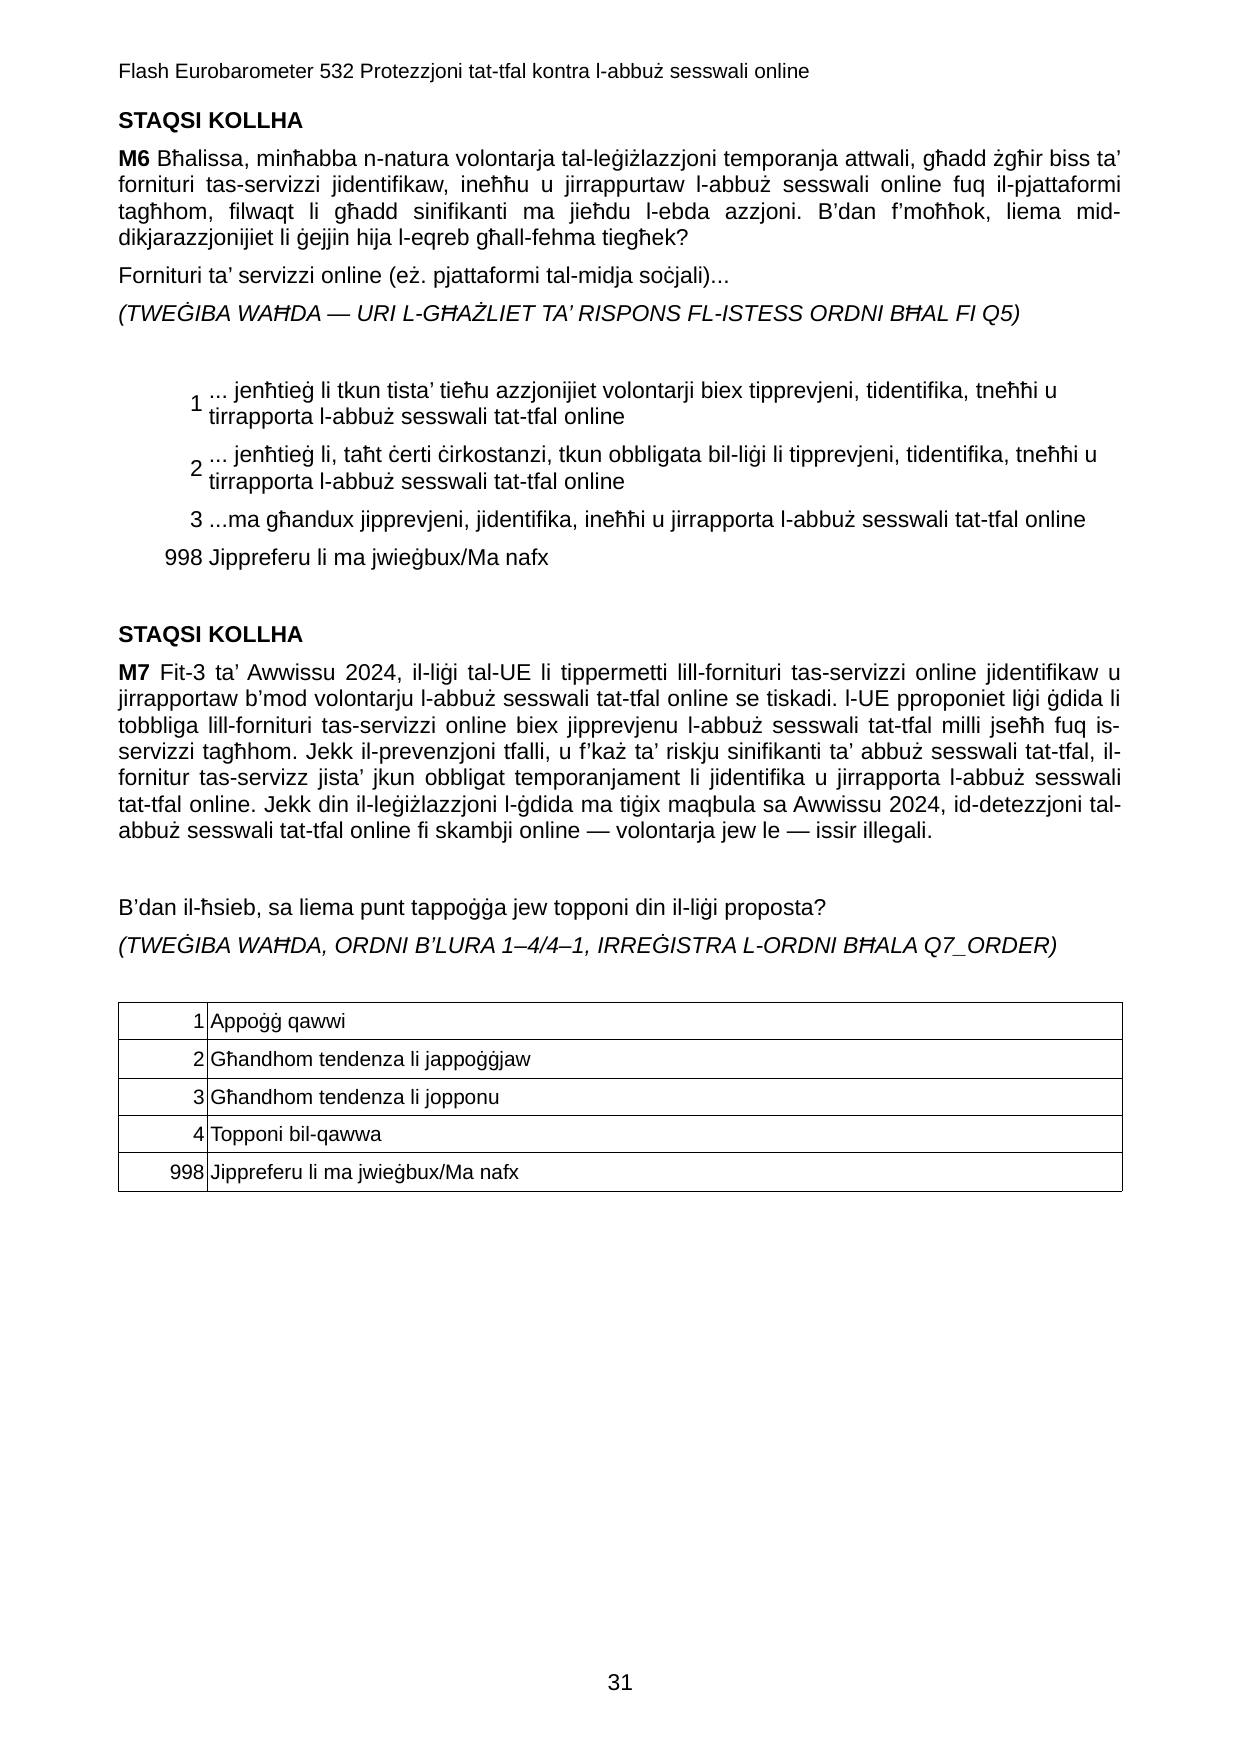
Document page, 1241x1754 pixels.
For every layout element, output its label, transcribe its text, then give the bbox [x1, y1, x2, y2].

table_cell Topponi bil-qawwa [208, 1116, 1122, 1152]
table_cell 3 [119, 1079, 207, 1115]
table_cell 998 [119, 1153, 207, 1191]
table_header Appoġġ qawwi [208, 1003, 1122, 1039]
table_header 1 [119, 1003, 207, 1039]
text STAQSI KOLLHA [118, 107, 1122, 133]
table_cell 4 [119, 1116, 207, 1152]
table_cell 3 [115, 500, 206, 538]
text Fornituri ta’ servizzi online (eż. pjattaformi tal-midja soċjali)... [118, 262, 1122, 288]
text B’dan il-ħsieb, sa liema punt tappoġġa jew topponi din il-liġi proposta? [118, 893, 1122, 920]
table_cell ... jenħtieġ li, taħt ċerti ċirkostanzi, tkun obbligata bil-liġi li tipprevjeni, tidentifika, tneħħi u tirrapporta l-abbuż sesswali tat-tfal online [206, 436, 1117, 500]
table_cell Għandhom tendenza li jopponu [208, 1079, 1122, 1115]
text M7 Fit-3 ta’ Awwissu 2024, il-liġi tal-UE li tippermetti lill-fornituri tas-servizzi online jidentifikaw u jirrapportaw b’mod volontarju l-abbuż sesswali tat-tfal online se tiskadi. l-UE pproponiet liġi ġdida li tobbliga lill-fornituri tas-servizzi online biex jipprevjenu l-abbuż sesswali tat-tfal milli jseħħ fuq is-servizzi tagħhom. Jekk il-prevenzjoni tfalli, u f’każ ta’ riskju sinifikanti ta’ abbuż sesswali tat-tfal, il-fornitur tas-servizz jista’ jkun obbligat temporanjament li jidentifika u jirrapporta l-abbuż sesswali tat-tfal online. Jekk din il-leġiżlazzjoni l-ġdida ma tiġix maqbula sa Awwissu 2024, id-detezzjoni tal-abbuż sesswali tat-tfal online fi skambji online — volontarja jew le — issir illegali. [118, 659, 1122, 843]
table_cell Għandhom tendenza li jappoġġjaw [208, 1040, 1122, 1078]
text M6 Bħalissa, minħabba n-natura volontarja tal-leġiżlazzjoni temporanja attwali, għadd żgħir biss ta’ fornituri tas-servizzi jidentifikaw, ineħħu u jirrappurtaw l-abbuż sesswali online fuq il-pjattaformi tagħhom, filwaqt li għadd sinifikanti ma jieħdu l-ebda azzjoni. B’dan f’moħħok, liema mid-dikjarazzjonijiet li ġejjin hija l-eqreb għall-fehma tiegħek? [118, 145, 1122, 250]
table_cell 998 [115, 538, 206, 577]
table_header 1 [115, 371, 206, 436]
text (TWEĠIBA WAĦDA — URI L-GĦAŻLIET TA’ RISPONS FL-ISTESS ORDNI BĦAL FI Q5) [118, 300, 1122, 327]
table_cell 2 [119, 1040, 207, 1078]
table_cell Jippreferu li ma jwieġbux/Ma nafx [208, 1153, 1122, 1191]
text (TWEĠIBA WAĦDA, ORDNI B’LURA 1–4/4–1, IRREĠISTRA L-ORDNI BĦALA Q7_ORDER) [118, 932, 1122, 958]
table_cell ...ma għandux jipprevjeni, jidentifika, ineħħi u jirrapporta l-abbuż sesswali tat-tfal online [206, 500, 1117, 538]
table_cell Jippreferu li ma jwieġbux/Ma nafx [206, 538, 1117, 577]
table_header ... jenħtieġ li tkun tista’ tieħu azzjonijiet volontarji biex tipprevjeni, tidentifika, tneħħi u tirrapporta l-abbuż sesswali tat-tfal online [206, 371, 1117, 436]
table_cell 2 [115, 436, 206, 500]
text STAQSI KOLLHA [118, 621, 1122, 647]
